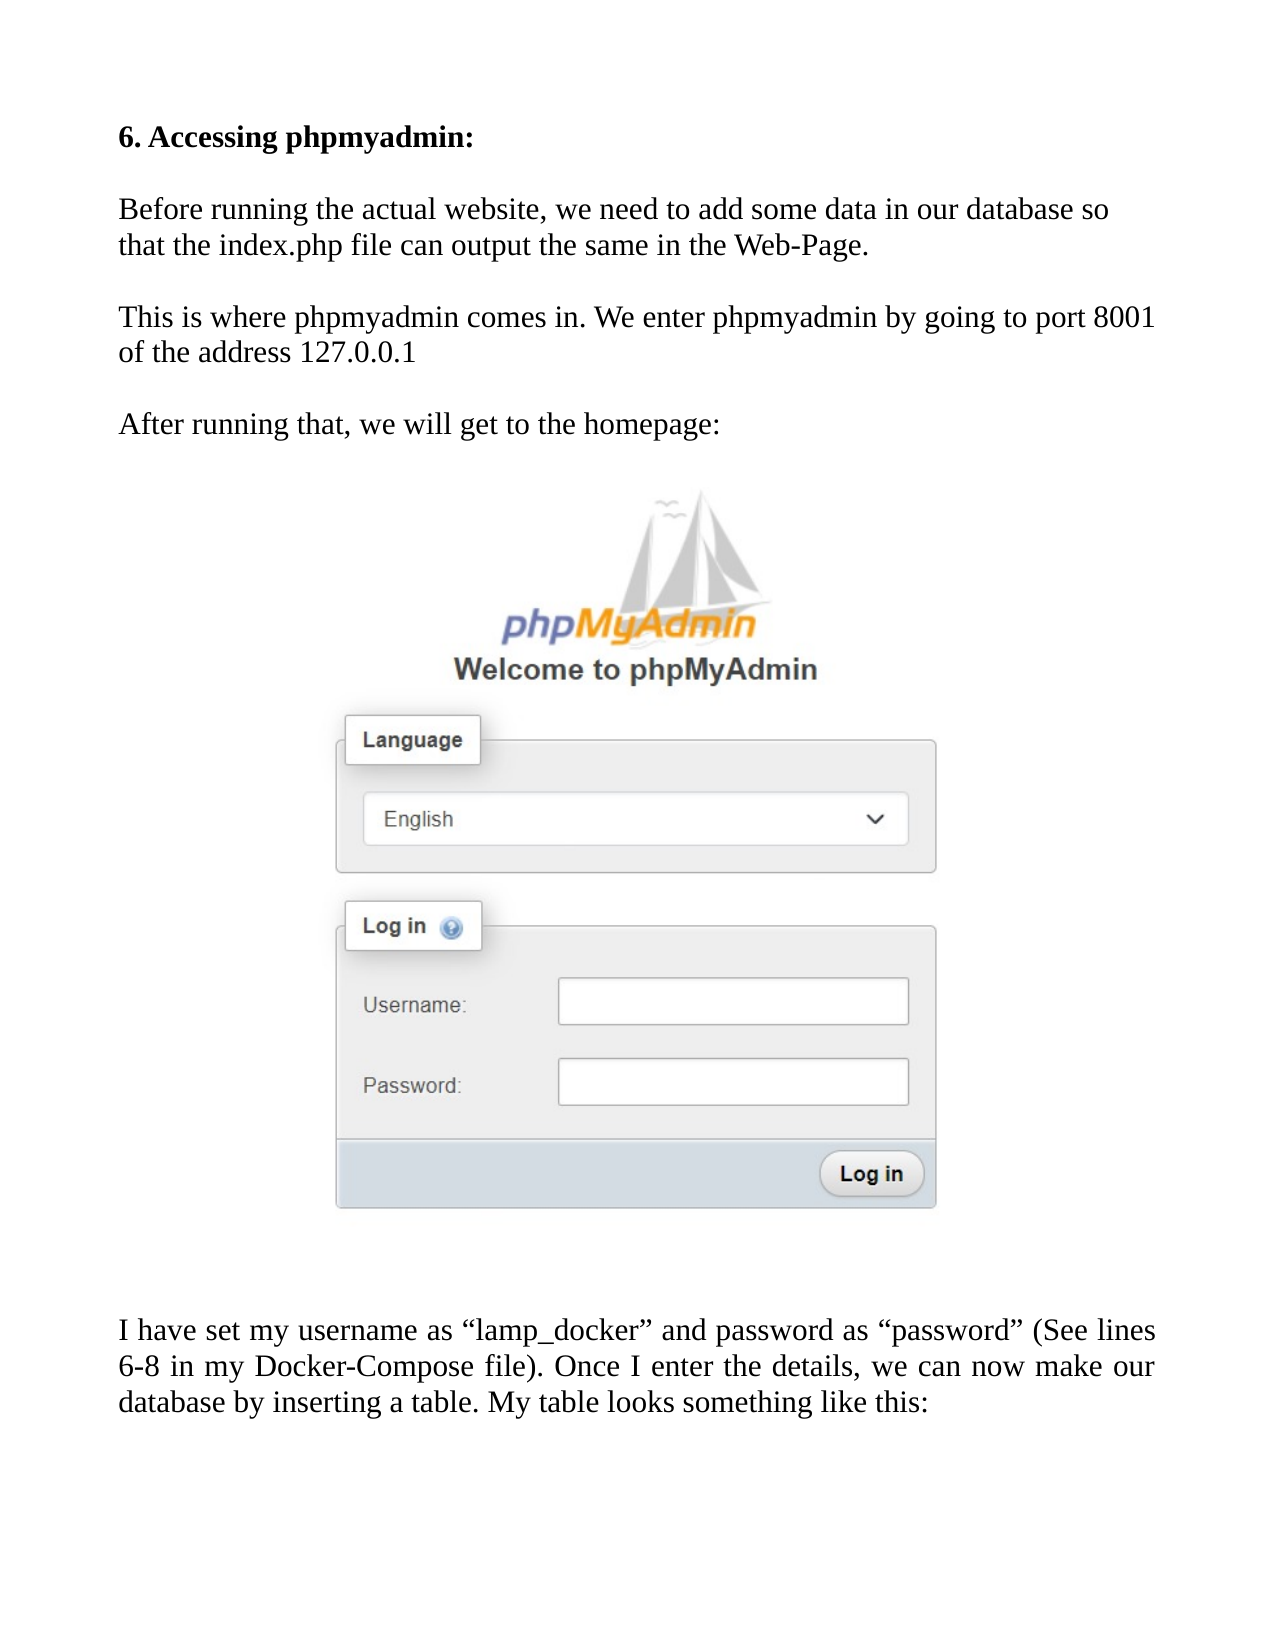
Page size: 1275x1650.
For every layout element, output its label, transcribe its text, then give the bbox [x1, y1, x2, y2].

picture [190, 477, 1085, 1275]
text Before running the actual website, we need to add some data in our database so that the index.php file can output the same in the Web-Page. [118, 190, 1157, 262]
text I have set my username as “lamp_docker” and password as “password” (See lines 6-8 in my Docker-Compose file). Once I enter the details, we can now make our database by inserting a table. My table looks something like this: [118, 1311, 1157, 1419]
text After running that, we will get to the homepage: [118, 406, 1157, 442]
text This is where phpmyadmin comes in. We enter phpmyadmin by going to port 8001 of the address 127.0.0.1 [118, 298, 1157, 370]
text 6. Accessing phpmyadmin: [118, 118, 1157, 154]
